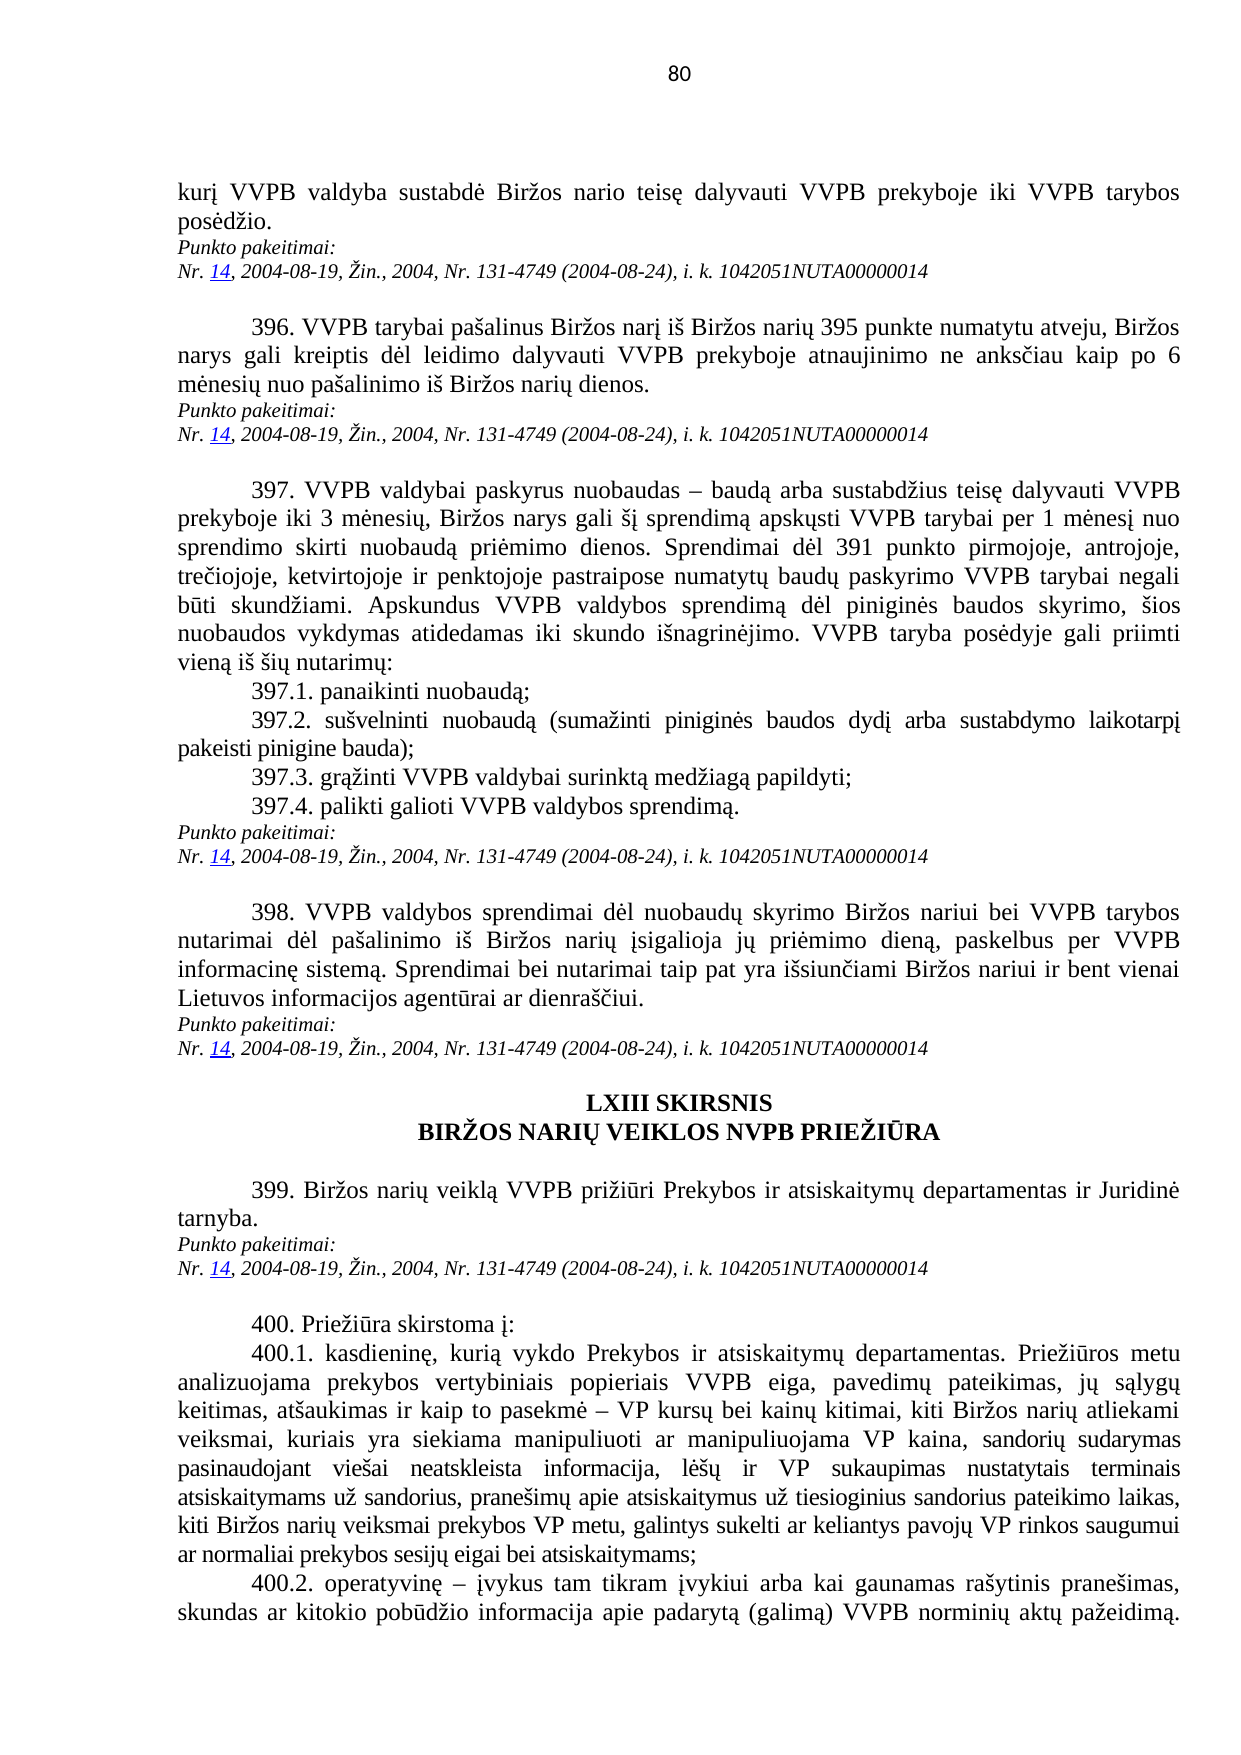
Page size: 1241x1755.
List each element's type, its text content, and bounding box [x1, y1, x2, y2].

text 397.4. palikti galioti VVPB valdybos sprendimą. [177, 791, 1181, 820]
text 397.2. sušvelninti nuobaudą (sumažinti piniginės baudos dydį arba sustabdymo laikotarpį pakeisti pinigine bauda); [177, 705, 1181, 762]
text 396. VVPB tarybai pašalinus Biržos narį iš Biržos narių 395 punkte numatytu atveju, Biržos narys gali kreiptis dėl leidimo dalyvauti VVPB prekyboje atnaujinimo ne anksčiau kaip po 6 mėnesių nuo pašalinimo iš Biržos narių dienos. [177, 312, 1181, 398]
text 400.2. operatyvinę – įvykus tam tikram įvykiui arba kai gaunamas rašytinis pranešimas, skundas ar kitokio pobūdžio informacija apie padarytą (galimą) VVPB norminių aktų pažeidimą. [177, 1568, 1181, 1625]
text Punkto pakeitimai: [177, 820, 1181, 844]
text 397. VVPB valdybai paskyrus nuobaudas – baudą arba sustabdžius teisę dalyvauti VVPB prekyboje iki 3 mėnesių, Biržos narys gali šį sprendimą apskųsti VVPB tarybai per 1 mėnesį nuo sprendimo skirti nuobaudą priėmimo dienos. Sprendimai dėl 391 punkto pirmojoje, antrojoje, trečiojoje, ketvirtojoje ir penktojoje pastraipose numatytų baudų paskyrimo VVPB tarybai negali būti skundžiami. Apskundus VVPB valdybos sprendimą dėl piniginės baudos skyrimo, šios nuobaudos vykdymas atidedamas iki skundo išnagrinėjimo. VVPB taryba posėdyje gali priimti vieną iš šių nutarimų: [177, 475, 1181, 676]
text Nr. 14, 2004-08-19, Žin., 2004, Nr. 131-4749 (2004-08-24), i. k. 1042051NUTA00000014 [177, 1256, 1181, 1280]
text Nr. 14, 2004-08-19, Žin., 2004, Nr. 131-4749 (2004-08-24), i. k. 1042051NUTA00000014 [177, 422, 1181, 446]
text Nr. 14, 2004-08-19, Žin., 2004, Nr. 131-4749 (2004-08-24), i. k. 1042051NUTA00000014 [177, 259, 1181, 283]
text 400. Priežiūra skirstoma į: [177, 1309, 1181, 1338]
text Punkto pakeitimai: [177, 1232, 1181, 1256]
text 397.3. grąžinti VVPB valdybai surinktą medžiagą papildyti; [177, 762, 1181, 791]
text Nr. 14, 2004-08-19, Žin., 2004, Nr. 131-4749 (2004-08-24), i. k. 1042051NUTA00000014 [177, 1036, 1181, 1060]
text Punkto pakeitimai: [177, 1012, 1181, 1036]
text 400.1. kasdieninę, kurią vykdo Prekybos ir atsiskaitymų departamentas. Priežiūros metu analizuojama prekybos vertybiniais popieriais VVPB eiga, pavedimų pateikimas, jų sąlygų keitimas, atšaukimas ir kaip to pasekmė – VP kursų bei kainų kitimai, kiti Biržos narių atliekami veiksmai, kuriais yra siekiama manipuliuoti ar manipuliuojama VP kaina, sandorių sudarymas pasinaudojant viešai neatskleista informacija, lėšų ir VP sukaupimas nustatytais terminais atsiskaitymams už sandorius, pranešimų apie atsiskaitymus už tiesioginius sandorius pateikimo laikas, kiti Biržos narių veiksmai prekybos VP metu, galintys sukelti ar keliantys pavojų VP rinkos saugumui ar normaliai prekybos sesijų eigai bei atsiskaitymams; [177, 1338, 1181, 1568]
text Nr. 14, 2004-08-19, Žin., 2004, Nr. 131-4749 (2004-08-24), i. k. 1042051NUTA00000014 [177, 844, 1181, 868]
text 397.1. panaikinti nuobaudą; [177, 676, 1181, 705]
text LXIII SKIRSNIS [177, 1088, 1181, 1117]
text BIRŽOS NARIŲ VEIKLOS NVPB PRIEŽIŪRA [177, 1117, 1181, 1146]
text 399. Biržos narių veiklą VVPB prižiūri Prekybos ir atsiskaitymų departamentas ir Juridinė tarnyba. [177, 1175, 1181, 1232]
text 398. VVPB valdybos sprendimai dėl nuobaudų skyrimo Biržos nariui bei VVPB tarybos nutarimai dėl pašalinimo iš Biržos narių įsigalioja jų priėmimo dieną, paskelbus per VVPB informacinę sistemą. Sprendimai bei nutarimai taip pat yra išsiunčiami Biržos nariui ir bent vienai Lietuvos informacijos agentūrai ar dienraščiui. [177, 897, 1181, 1012]
text kurį VVPB valdyba sustabdė Biržos nario teisę dalyvauti VVPB prekyboje iki VVPB tarybos posėdžio. [177, 177, 1181, 235]
text Punkto pakeitimai: [177, 235, 1181, 259]
text Punkto pakeitimai: [177, 398, 1181, 422]
